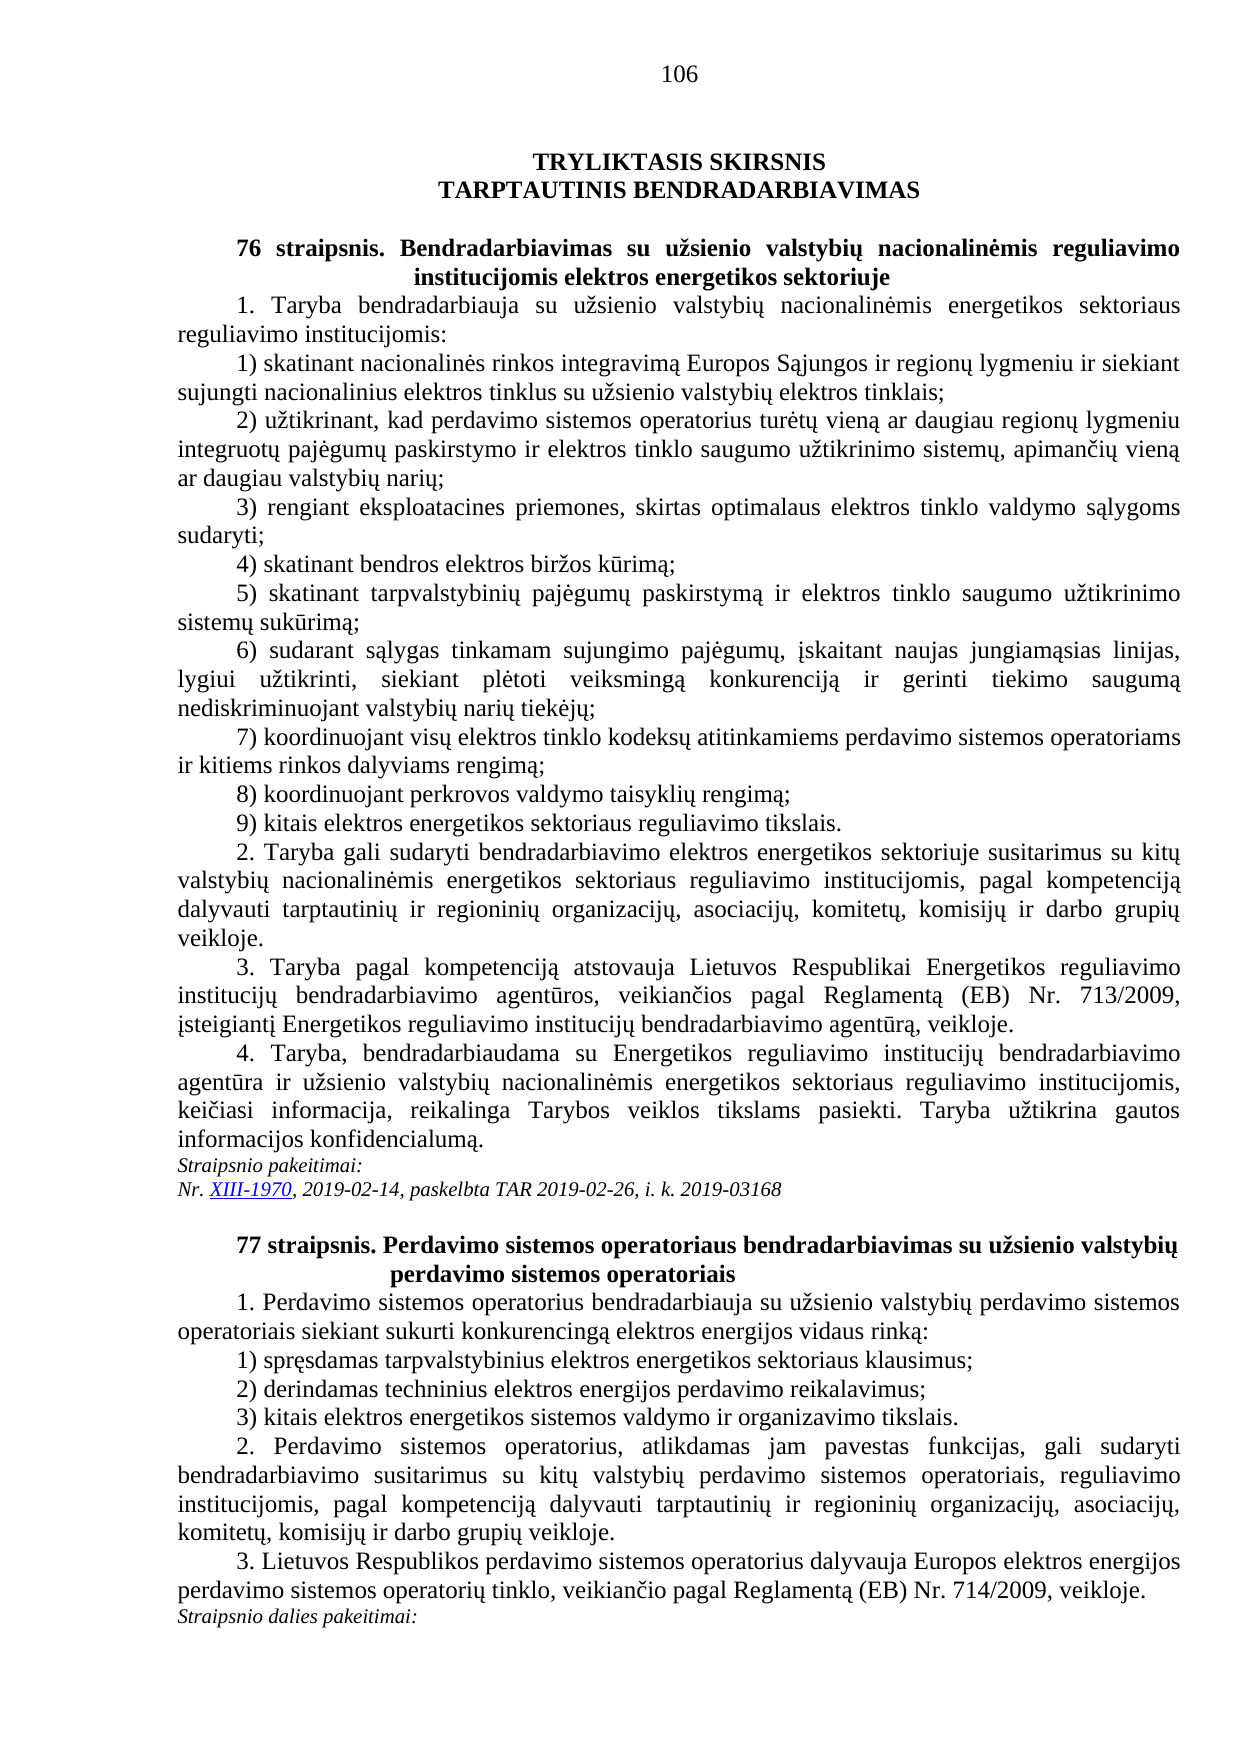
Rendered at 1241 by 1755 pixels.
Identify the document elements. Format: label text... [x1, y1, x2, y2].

text 8) koordinuojant perkrovos valdymo taisyklių rengimą; [177, 779, 1181, 808]
text 77 straipsnis. Perdavimo sistemos operatoriaus bendradarbiavimas su užsienio valstybių perdavimo sistemos operatoriais [236, 1230, 1181, 1287]
text TARPTAUTINIS BENDRADARBIAVIMAS [177, 176, 1181, 204]
text 3. Lietuvos Respublikos perdavimo sistemos operatorius dalyvauja Europos elektros energijos perdavimo sistemos operatorių tinklo, veikiančio pagal Reglamentą (EB) Nr. 714/2009, veikloje. [177, 1546, 1181, 1604]
text 2) užtikrinant, kad perdavimo sistemos operatorius turėtų vieną ar daugiau regionų lygmeniu integruotų pajėgumų paskirstymo ir elektros tinklo saugumo užtikrinimo sistemų, apimančių vieną ar daugiau valstybių narių; [177, 406, 1181, 492]
text 3) rengiant eksploatacines priemones, skirtas optimalaus elektros tinklo valdymo sąlygoms sudaryti; [177, 492, 1181, 549]
text 1) spręsdamas tarpvalstybinius elektros energetikos sektoriaus klausimus; [177, 1345, 1181, 1374]
text 7) koordinuojant visų elektros tinklo kodeksų atitinkamiems perdavimo sistemos operatoriams ir kitiems rinkos dalyviams rengimą; [177, 722, 1181, 779]
text 9) kitais elektros energetikos sektoriaus reguliavimo tikslais. [177, 808, 1181, 837]
text TRYLIKTASIS SKIRSNIS [177, 147, 1181, 176]
text Straipsnio pakeitimai: [177, 1153, 1181, 1177]
text 1. Perdavimo sistemos operatorius bendradarbiauja su užsienio valstybių perdavimo sistemos operatoriais siekiant sukurti konkurencingą elektros energijos vidaus rinką: [177, 1287, 1181, 1345]
text 4. Taryba, bendradarbiaudama su Energetikos reguliavimo institucijų bendradarbiavimo agentūra ir užsienio valstybių nacionalinėmis energetikos sektoriaus reguliavimo institucijomis, keičiasi informacija, reikalinga Tarybos veiklos tikslams pasiekti. Taryba užtikrina gautos informacijos konfidencialumą. [177, 1038, 1181, 1153]
text 2. Perdavimo sistemos operatorius, atlikdamas jam pavestas funkcijas, gali sudaryti bendradarbiavimo susitarimus su kitų valstybių perdavimo sistemos operatoriais, reguliavimo institucijomis, pagal kompetenciją dalyvauti tarptautinių ir regioninių organizacijų, asociacijų, komitetų, komisijų ir darbo grupių veikloje. [177, 1431, 1181, 1546]
text 1) skatinant nacionalinės rinkos integravimą Europos Sąjungos ir regionų lygmeniu ir siekiant sujungti nacionalinius elektros tinklus su užsienio valstybių elektros tinklais; [177, 348, 1181, 406]
text 2. Taryba gali sudaryti bendradarbiavimo elektros energetikos sektoriuje susitarimus su kitų valstybių nacionalinėmis energetikos sektoriaus reguliavimo institucijomis, pagal kompetenciją dalyvauti tarptautinių ir regioninių organizacijų, asociacijų, komitetų, komisijų ir darbo grupių veikloje. [177, 837, 1181, 952]
text 5) skatinant tarpvalstybinių pajėgumų paskirstymą ir elektros tinklo saugumo užtikrinimo sistemų sukūrimą; [177, 578, 1181, 636]
text 2) derindamas techninius elektros energijos perdavimo reikalavimus; [177, 1374, 1181, 1402]
text 4) skatinant bendros elektros biržos kūrimą; [177, 549, 1181, 578]
text 3) kitais elektros energetikos sistemos valdymo ir organizavimo tikslais. [177, 1402, 1181, 1431]
text 3. Taryba pagal kompetenciją atstovauja Lietuvos Respublikai Energetikos reguliavimo institucijų bendradarbiavimo agentūros, veikiančios pagal Reglamentą (EB) Nr. 713/2009, įsteigiantį Energetikos reguliavimo institucijų bendradarbiavimo agentūrą, veikloje. [177, 952, 1181, 1038]
text 6) sudarant sąlygas tinkamam sujungimo pajėgumų, įskaitant naujas jungiamąsias linijas, lygiui užtikrinti, siekiant plėtoti veiksmingą konkurenciją ir gerinti tiekimo saugumą nediskriminuojant valstybių narių tiekėjų; [177, 636, 1181, 722]
text 76 straipsnis. Bendradarbiavimas su užsienio valstybių nacionalinėmis reguliavimo institucijomis elektros energetikos sektoriuje [236, 233, 1181, 291]
text Nr. XIII-1970, 2019-02-14, paskelbta TAR 2019-02-26, i. k. 2019-03168 [177, 1177, 1181, 1201]
text Straipsnio dalies pakeitimai: [177, 1604, 1181, 1628]
text 1. Taryba bendradarbiauja su užsienio valstybių nacionalinėmis energetikos sektoriaus reguliavimo institucijomis: [177, 291, 1181, 348]
